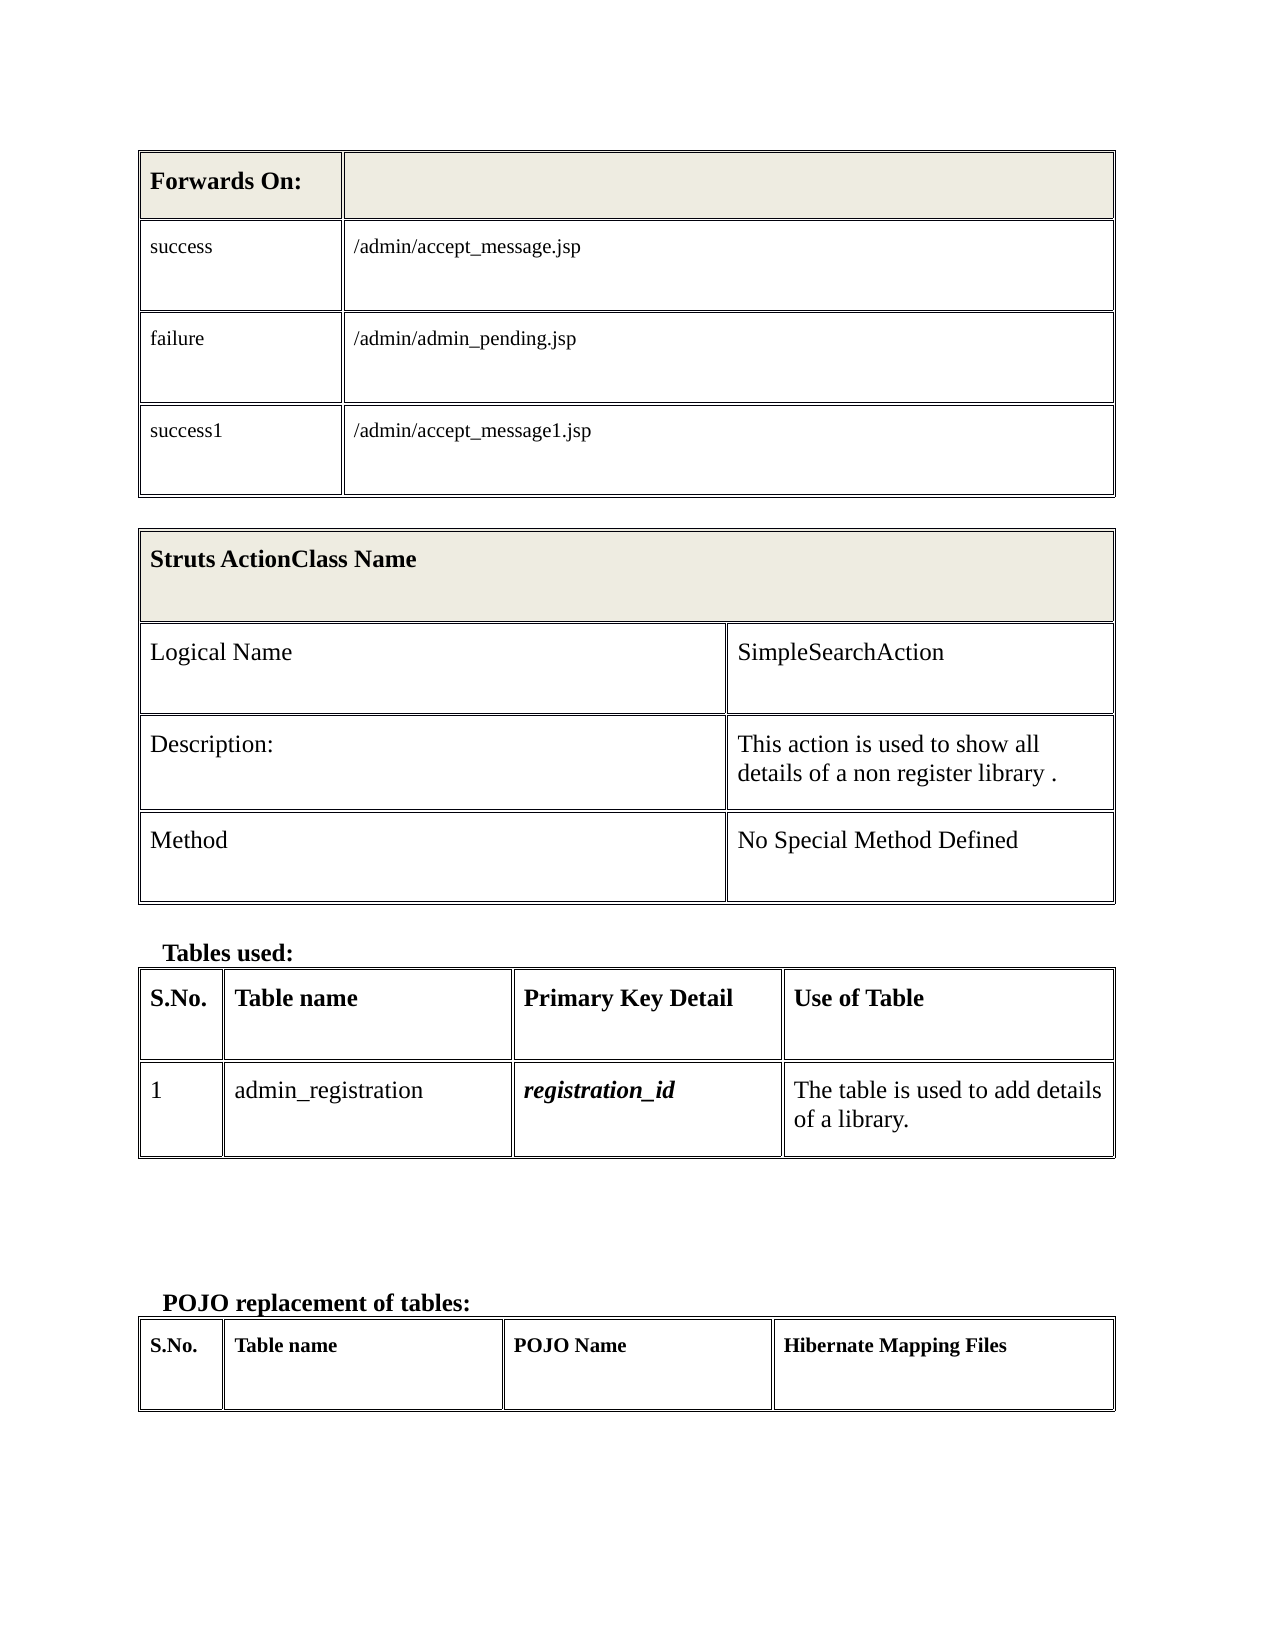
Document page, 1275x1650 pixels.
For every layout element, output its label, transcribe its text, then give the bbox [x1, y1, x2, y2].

table_header Primary Key Detail [515, 970, 781, 1059]
table_cell [345, 153, 1113, 218]
table_header Table name [225, 1320, 502, 1409]
table_header S.No. [141, 1320, 222, 1409]
table_cell /admin/accept_message.jsp [345, 221, 1113, 310]
table_cell failure [141, 313, 341, 402]
table_cell Description: [141, 716, 725, 809]
table_cell registration_id [515, 1063, 781, 1156]
table_cell The table is used to add details of a library. [785, 1063, 1113, 1156]
table_header POJO Name [505, 1320, 771, 1409]
text Tables used: [150, 938, 1125, 967]
table_cell No Special Method Defined [728, 813, 1113, 901]
table_header Table name [225, 970, 511, 1059]
table_cell Forwards On: [141, 153, 341, 218]
table_cell Method [141, 813, 725, 901]
table_cell admin_registration [225, 1063, 511, 1156]
table_cell /admin/admin_pending.jsp [345, 313, 1113, 402]
table_header Struts ActionClass Name [141, 532, 1113, 621]
table_cell This action is used to show all details of a non register library . [728, 716, 1113, 809]
table_cell success1 [141, 406, 341, 494]
table_cell Logical Name [141, 624, 725, 713]
table_cell SimpleSearchAction [728, 624, 1113, 713]
table_cell success [141, 221, 341, 310]
table_cell /admin/accept_message1.jsp [345, 406, 1113, 494]
table_header S.No. [141, 970, 222, 1059]
table_header Use of Table [785, 970, 1113, 1059]
text POJO replacement of tables: [150, 1288, 1125, 1316]
table_header Hibernate Mapping Files [775, 1320, 1113, 1409]
table_cell 1 [141, 1063, 222, 1156]
